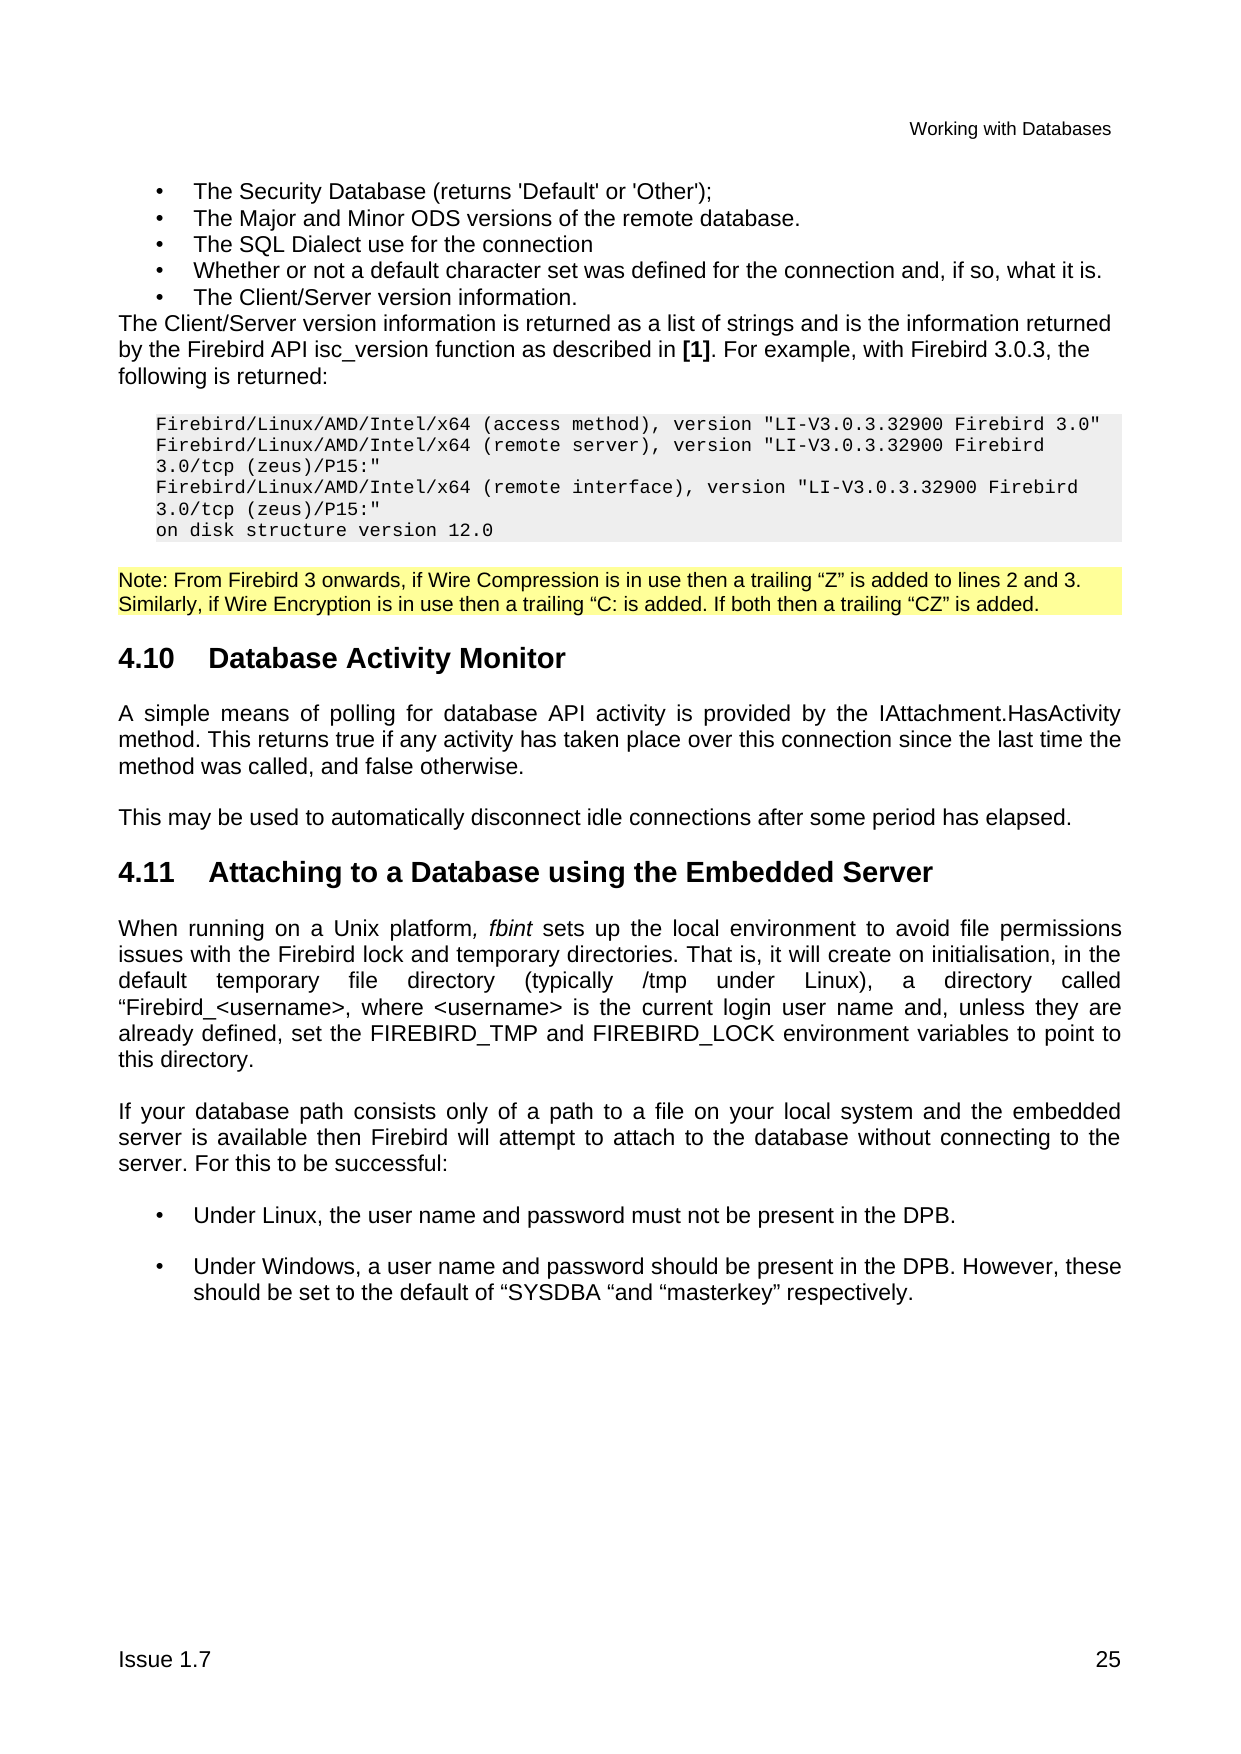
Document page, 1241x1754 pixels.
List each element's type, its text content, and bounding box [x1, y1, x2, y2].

list Whether or not a default character set was defined for the connection and, if so, what it is. [156, 257, 1122, 283]
list The Major and Minor ODS versions of the remote database. [156, 204, 1122, 231]
text If your database path consists only of a path to a file on your local system and the embedded server is available then Firebird will attempt to attach to the database without connecting to the server. For this to be successful: [118, 1098, 1122, 1177]
list Under Windows, a user name and password should be present in the DPB. However, these should be set to the default of “SYSDBA “and “masterkey” respectively. [156, 1253, 1122, 1306]
list Under Linux, the user name and password must not be present in the DPB. [156, 1202, 1122, 1228]
text Firebird/Linux/AMD/Intel/x64 (remote server), version "LI-V3.0.3.32900 Firebird 3.0/tcp (zeus)/P15:" [156, 436, 1122, 478]
text When running on a Unix platform, fbint sets up the local environment to avoid file permissions issues with the Firebird lock and temporary directories. That is, it will create on initialisation, in the default temporary file directory (typically /tmp under Linux), a directory called “Firebird_<username>, where <username> is the current login user name and, unless they are already defined, set the FIREBIRD_TMP and FIREBIRD_LOCK environment variables to point to this directory. [118, 914, 1122, 1073]
list The Security Database (returns 'Default' or 'Other'); [156, 178, 1122, 204]
list The SQL Dialect use for the connection [156, 231, 1122, 257]
subtitle Attaching to a Database using the Embedded Server [118, 855, 1122, 889]
list The Client/Server version information. [156, 283, 1122, 310]
text Note: From Firebird 3 onwards, if Wire Compression is in use then a trailing “Z” is added to lines 2 and 3. Similarly, if Wire Encryption is in use then a trailing “C: is added. If both then a trailing “CZ” is added. [118, 567, 1122, 615]
text Firebird/Linux/AMD/Intel/x64 (access method), version "LI-V3.0.3.32900 Firebird 3.0" [156, 414, 1122, 436]
text on disk structure version 12.0 [156, 521, 1122, 542]
text This may be used to automatically disconnect idle connections after some period has elapsed. [118, 804, 1122, 830]
subtitle Database Activity Monitor [118, 641, 1122, 674]
text A simple means of polling for database API activity is provided by the IAttachment.HasActivity method. This returns true if any activity has taken place over this connection since the last time the method was called, and false otherwise. [118, 700, 1122, 779]
text Firebird/Linux/AMD/Intel/x64 (remote interface), version "LI-V3.0.3.32900 Firebird 3.0/tcp (zeus)/P15:" [156, 478, 1122, 521]
text The Client/Server version information is returned as a list of strings and is the information returned by the Firebird API isc_version function as described in [1]. For example, with Firebird 3.0.3, the following is returned: [118, 310, 1122, 389]
